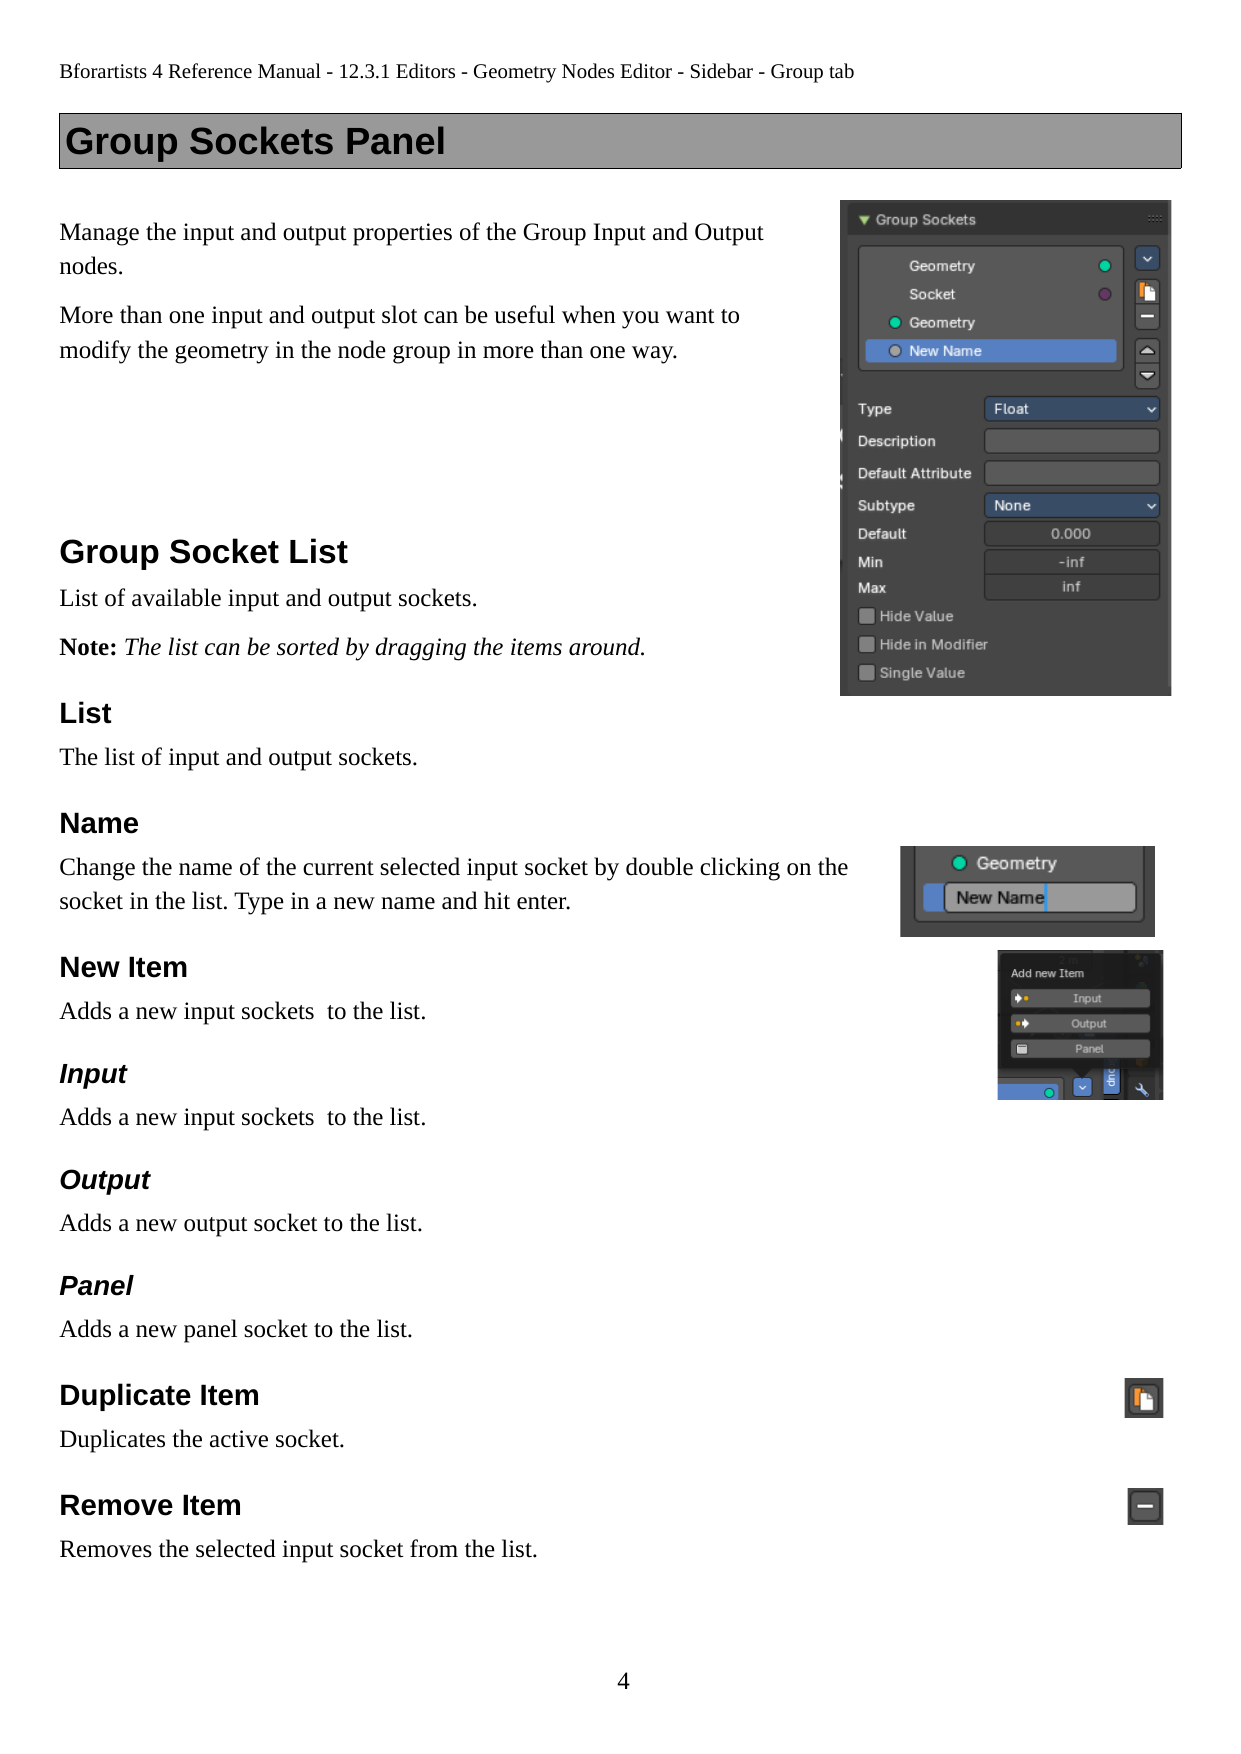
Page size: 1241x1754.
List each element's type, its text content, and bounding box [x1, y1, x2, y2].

picture [840, 200, 1172, 696]
subtitle Group Socket List [59, 532, 840, 570]
picture [900, 846, 1155, 937]
subtitle [1164, 1378, 1181, 1411]
text Adds a new input sockets to the list. [59, 996, 997, 1025]
picture [997, 950, 1164, 1100]
subtitle Output [59, 1164, 1181, 1196]
text Manage the input and output properties of the Group Input and Output nodes. [59, 217, 840, 280]
text More than one input and output slot can be useful when you want to modify the geometry in the node group in more than one way. [59, 301, 840, 364]
subtitle [1172, 532, 1181, 570]
subtitle [1164, 950, 1181, 984]
picture [1124, 1378, 1164, 1418]
subtitle Input [59, 1058, 997, 1089]
text Note: The list can be sorted by dragging the items around. [59, 632, 840, 661]
subtitle New Item [59, 950, 997, 984]
text Adds a new panel socket to the list. [59, 1314, 1181, 1343]
text Removes the selected input socket from the list. [59, 1534, 1181, 1562]
picture [1127, 1488, 1164, 1525]
subtitle List [59, 696, 1181, 729]
text Change the name of the current selected input socket by double clicking on the socket in the list. Type in a new name and hit enter. [59, 852, 900, 915]
text Adds a new input sockets to the list. [59, 1102, 1181, 1131]
text Duplicates the active socket. [59, 1424, 1181, 1453]
table_header Group Sockets Panel [60, 114, 1181, 168]
subtitle Panel [59, 1269, 1181, 1301]
text List of available input and output sockets. [59, 583, 840, 612]
subtitle Name [59, 806, 1181, 839]
text The list of input and output sockets. [59, 742, 1181, 771]
text Adds a new output socket to the list. [59, 1208, 1181, 1237]
subtitle Duplicate Item [59, 1378, 1124, 1411]
subtitle [1164, 1058, 1181, 1089]
subtitle Remove Item [59, 1487, 1181, 1521]
